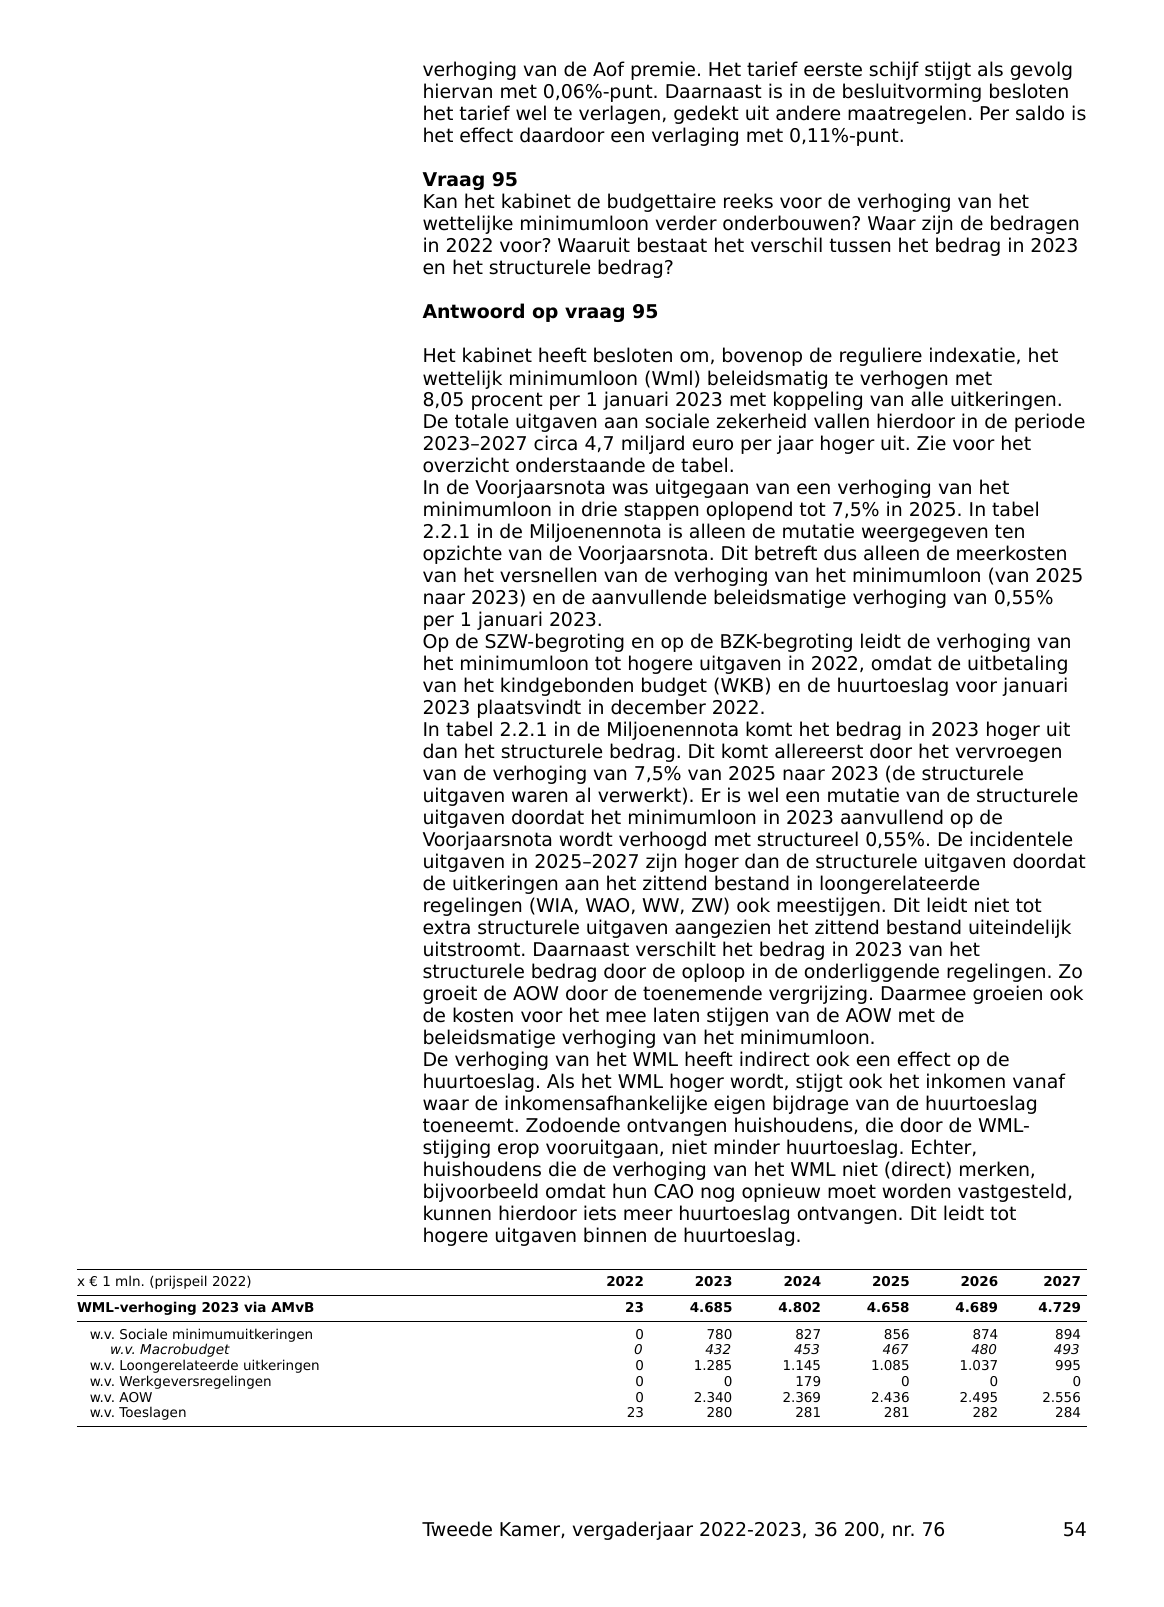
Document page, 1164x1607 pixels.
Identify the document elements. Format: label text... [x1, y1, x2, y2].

table_cell 894 [1004, 1322, 1087, 1342]
text Op de SZW-begroting en op de BZK-begroting leidt de verhoging van het minimumloon tot hogere uitgaven in 2022, omdat de uitbetaling van het kindgebonden budget (WKB) en de huurtoeslag voor januari 2023 plaatsvindt in december 2022. [422, 631, 1087, 719]
table_cell 0 [827, 1374, 915, 1389]
text Het kabinet heeft besloten om, bovenop de reguliere indexatie, het wettelijk minimumloon (Wml) beleidsmatig te verhogen met 8,05 procent per 1 januari 2023 met koppeling van alle uitkeringen. De totale uitgaven aan sociale zekerheid vallen hierdoor in de periode 2023–2027 circa 4,7 miljard euro per jaar hoger uit. Zie voor het overzicht onderstaande de tabel. [422, 345, 1087, 477]
text verhoging van de Aof premie. Het tarief eerste schijf stijgt als gevolg hiervan met 0,06%-punt. Daarnaast is in de besluitvorming besloten het tarief wel te verlagen, gedekt uit andere maatregelen. Per saldo is het effect daardoor een verlaging met 0,11%-punt. [422, 59, 1087, 147]
table_cell 856 [827, 1322, 915, 1342]
table_header 2025 [827, 1270, 915, 1294]
table_cell 4.658 [827, 1296, 915, 1321]
table_header 2024 [738, 1270, 827, 1294]
table_cell 1.085 [827, 1358, 915, 1374]
table_cell 780 [650, 1322, 738, 1342]
table_cell 4.802 [738, 1296, 827, 1321]
table_header x € 1 mln. (prijspeil 2022) [77, 1270, 561, 1294]
table_cell w.v. Loongerelateerde uitkeringen [77, 1358, 561, 1374]
table_cell 2.556 [1004, 1389, 1087, 1405]
table_cell w.v. AOW [77, 1389, 561, 1405]
text In de Voorjaarsnota was uitgegaan van een verhoging van het minimumloon in drie stappen oplopend tot 7,5% in 2025. In tabel 2.2.1 in de Miljoenennota is alleen de mutatie weergegeven ten opzichte van de Voorjaarsnota. Dit betreft dus alleen de meerkosten van het versnellen van de verhoging van het minimumloon (van 2025 naar 2023) en de aanvullende beleidsmatige verhoging van 0,55% per 1 januari 2023. [422, 477, 1087, 631]
table_cell 4.685 [650, 1296, 738, 1321]
table_cell 23 [561, 1296, 649, 1321]
table_cell 0 [561, 1358, 649, 1374]
table_cell 4.729 [1004, 1296, 1087, 1321]
table_cell 2.495 [915, 1389, 1004, 1405]
table_header 2022 [561, 1270, 649, 1294]
table_cell 453 [738, 1342, 827, 1358]
table_cell w.v. Sociale minimumuitkeringen [77, 1322, 561, 1342]
subtitle Vraag 95 [422, 169, 1087, 191]
table_cell 0 [561, 1374, 649, 1389]
table_cell 995 [1004, 1358, 1087, 1374]
table_cell 480 [915, 1342, 1004, 1358]
table_cell 467 [827, 1342, 915, 1358]
table_header 2023 [650, 1270, 738, 1294]
table_cell WML-verhoging 2023 via AMvB [77, 1296, 561, 1321]
table_cell 0 [561, 1342, 649, 1358]
table_cell 0 [650, 1374, 738, 1389]
table_cell 1.037 [915, 1358, 1004, 1374]
table_cell 493 [1004, 1342, 1087, 1358]
table_cell 2.436 [827, 1389, 915, 1405]
table_cell w.v. Werkgeversregelingen [77, 1374, 561, 1389]
table_cell 827 [738, 1322, 827, 1342]
table_cell 432 [650, 1342, 738, 1358]
text De verhoging van het WML heeft indirect ook een effect op de huurtoeslag. Als het WML hoger wordt, stijgt ook het inkomen vanaf waar de inkomensafhankelijke eigen bijdrage van de huurtoeslag toeneemt. Zodoende ontvangen huishoudens, die door de WML-stijging erop vooruitgaan, niet minder huurtoeslag. Echter, huishoudens die de verhoging van het WML niet (direct) merken, bijvoorbeeld omdat hun CAO nog opnieuw moet worden vastgesteld, kunnen hierdoor iets meer huurtoeslag ontvangen. Dit leidt tot hogere uitgaven binnen de huurtoeslag. [422, 1049, 1087, 1247]
table_header 2027 [1004, 1270, 1087, 1294]
table_cell 0 [1004, 1374, 1087, 1389]
table_cell 281 [738, 1405, 827, 1426]
subtitle Antwoord op vraag 95 [422, 301, 1087, 323]
table_cell 282 [915, 1405, 1004, 1426]
text Kan het kabinet de budgettaire reeks voor de verhoging van het wettelijke minimumloon verder onderbouwen? Waar zijn de bedragen in 2022 voor? Waaruit bestaat het verschil tussen het bedrag in 2023 en het structurele bedrag? [422, 191, 1087, 279]
text In tabel 2.2.1 in de Miljoenennota komt het bedrag in 2023 hoger uit dan het structurele bedrag. Dit komt allereerst door het vervroegen van de verhoging van 7,5% van 2025 naar 2023 (de structurele uitgaven waren al verwerkt). Er is wel een mutatie van de structurele uitgaven doordat het minimumloon in 2023 aanvullend op de Voorjaarsnota wordt verhoogd met structureel 0,55%. De incidentele uitgaven in 2025–2027 zijn hoger dan de structurele uitgaven doordat de uitkeringen aan het zittend bestand in loongerelateerde regelingen (WIA, WAO, WW, ZW) ook meestijgen. Dit leidt niet tot extra structurele uitgaven aangezien het zittend bestand uiteindelijk uitstroomt. Daarnaast verschilt het bedrag in 2023 van het structurele bedrag door de oploop in de onderliggende regelingen. Zo groeit de AOW door de toenemende vergrijzing. Daarmee groeien ook de kosten voor het mee laten stijgen van de AOW met de beleidsmatige verhoging van het minimumloon. [422, 719, 1087, 1049]
table_cell 2.369 [738, 1389, 827, 1405]
table_cell 874 [915, 1322, 1004, 1342]
table_cell 284 [1004, 1405, 1087, 1426]
table_cell 179 [738, 1374, 827, 1389]
table_cell 0 [561, 1322, 649, 1342]
table_cell 23 [561, 1405, 649, 1426]
table_cell 2.340 [650, 1389, 738, 1405]
table_cell 1.145 [738, 1358, 827, 1374]
table_cell 280 [650, 1405, 738, 1426]
table_cell 0 [561, 1389, 649, 1405]
table_cell w.v. Macrobudget [77, 1342, 561, 1358]
table_header 2026 [915, 1270, 1004, 1294]
table_cell 281 [827, 1405, 915, 1426]
table_cell 1.285 [650, 1358, 738, 1374]
table_cell 0 [915, 1374, 1004, 1389]
table_cell w.v. Toeslagen [77, 1405, 561, 1426]
table_cell 4.689 [915, 1296, 1004, 1321]
